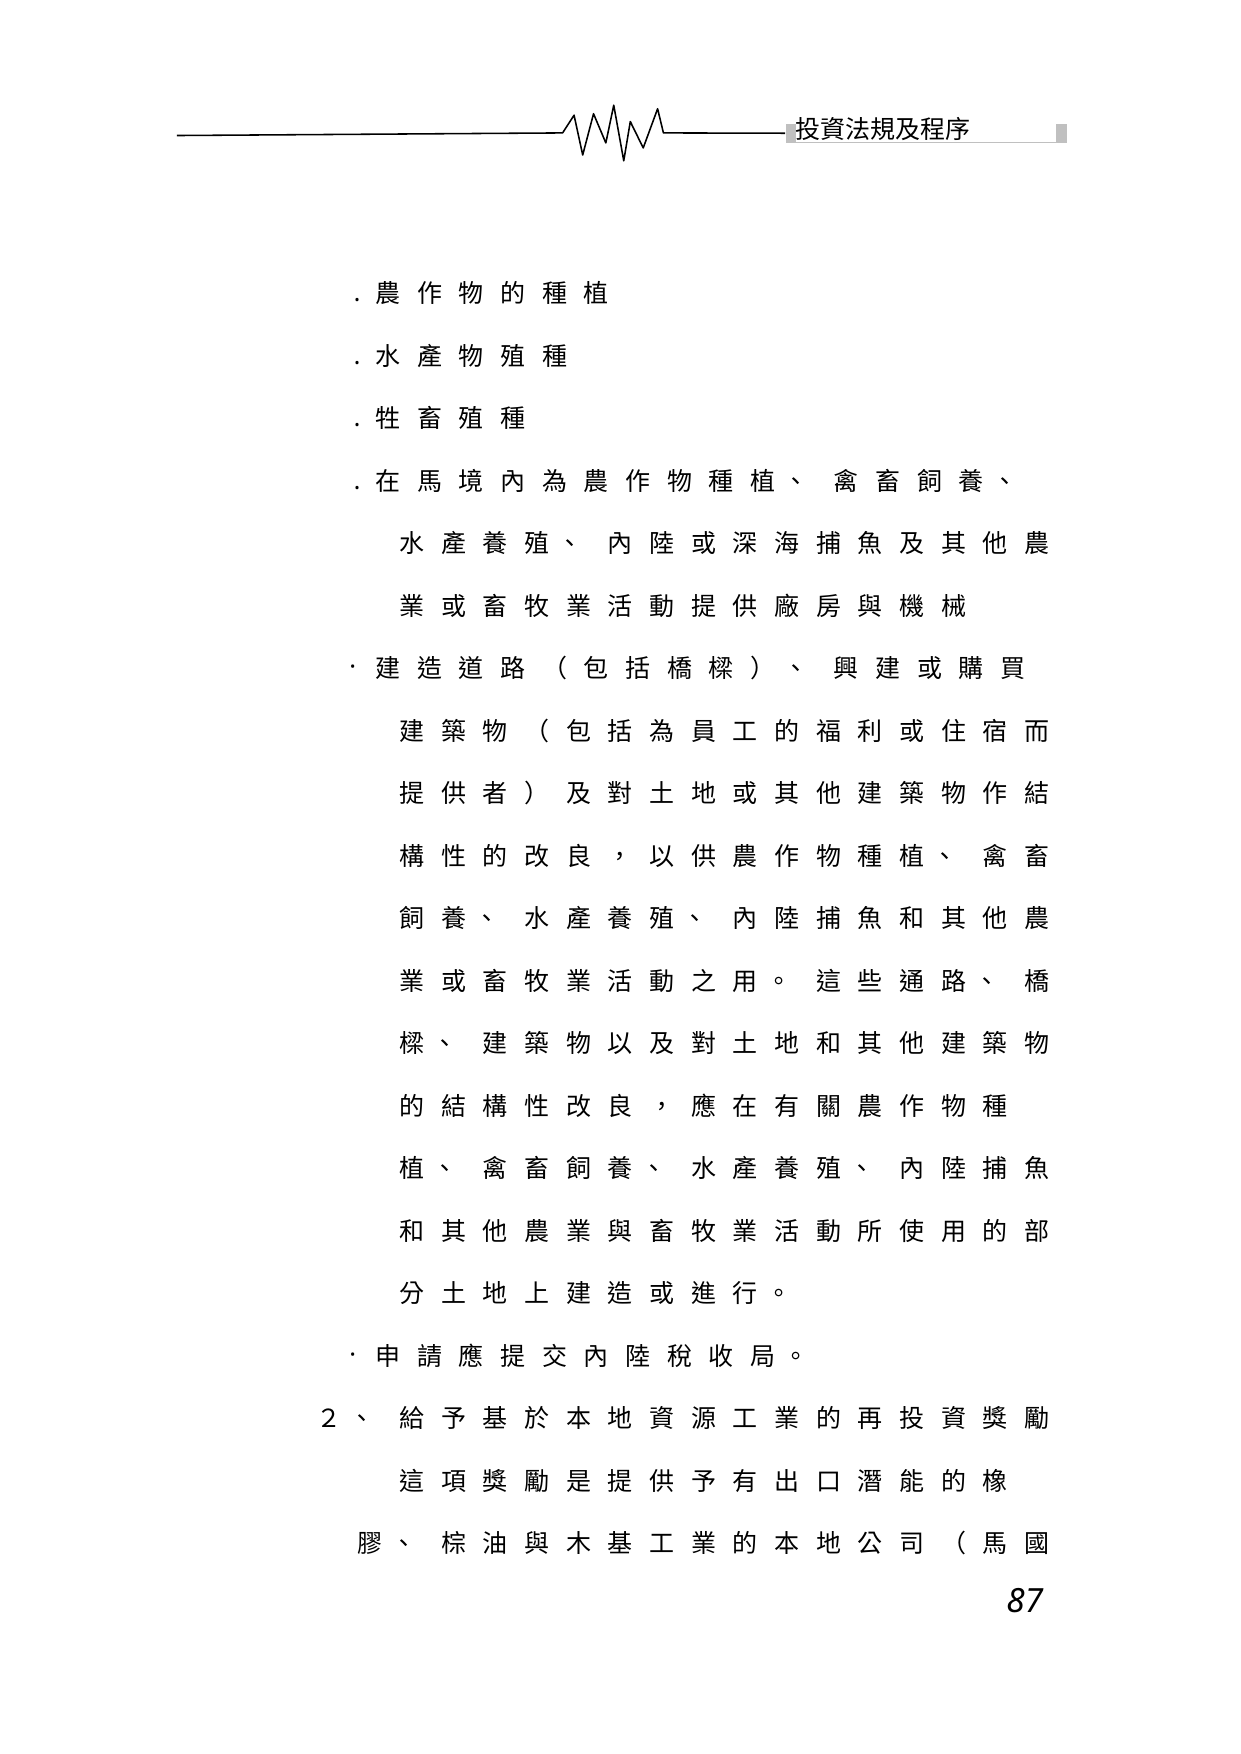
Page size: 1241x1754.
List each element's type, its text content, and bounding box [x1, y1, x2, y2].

text ․ 牲畜殖種 [330, 375, 1058, 438]
text ․ 水產物殖種 [330, 313, 1058, 375]
text ․ 在馬境內為農作物種植、禽畜飼養、水產養殖、內陸或深海捕魚及其他農業或畜牧業活動提供廠房與機械 [330, 438, 1058, 625]
text ２、給予基於本地資源工業的再投資獎勵 [281, 1375, 1058, 1438]
text ․ 農作物的種植 [330, 250, 1058, 313]
text 這項獎勵是提供予有出口潛能的橡膠、棕油與木基工業的本地公司（馬國 [330, 1438, 1058, 1563]
text ․ 申請應提交內陸稅收局。 [330, 1313, 1058, 1375]
text ․ 建造道路（包括橋樑）、興建或購買建築物（包括為員工的福利或住宿而提供者）及對土地或其他建築物作結構性的改良，以供農作物種植、禽畜飼養、水產養殖、內陸捕魚和其他農業或畜牧業活動之用。這些通路、橋樑、建築物以及對土地和其他建築物的結構性改良，應在有關農作物種植、禽畜飼養、水產養殖、內陸捕魚和其他農業與畜牧業活動所使用的部分土地上建造或進行。 [330, 625, 1058, 1313]
